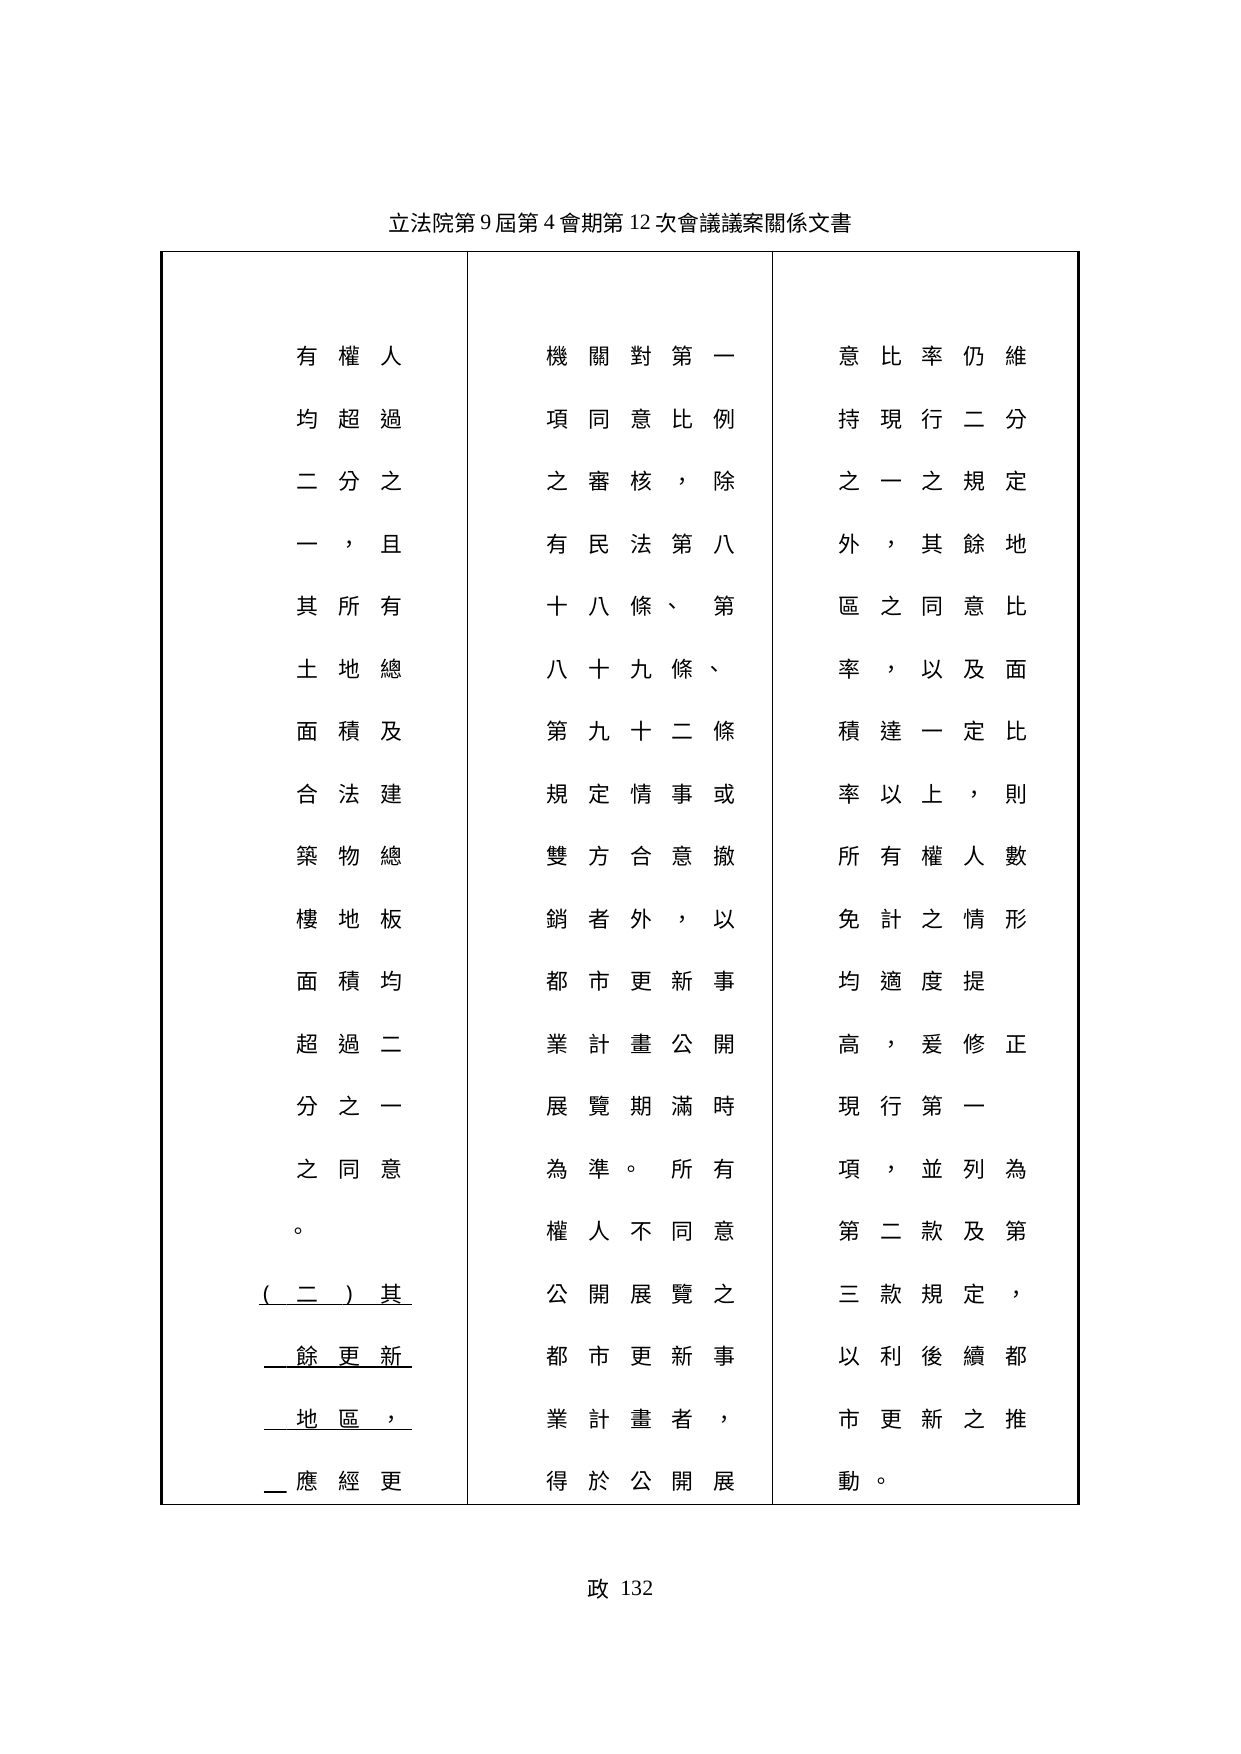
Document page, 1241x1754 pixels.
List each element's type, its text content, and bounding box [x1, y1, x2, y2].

table_cell 有權人均超過二分之一，且其所有土地總面積及合法建築物總樓地板面積均超過二分之一之同意。 (二)其餘更新地區，應經更 [163, 252, 467, 1504]
table_cell 機關對第一項同意比例之審核，除有民法第八十八條、第八十九條、第九十二條規定情事或雙方合意撤銷者外，以都市更新事業計畫公開展覽期滿時為準。所有權人不同意公開展覽之都市更新事業計畫者，得於公開展 [468, 252, 772, 1504]
table_cell 意比率仍維持現行二分之一之規定外，其餘地區之同意比率，以及面積達一定比率以上，則所有權人數免計之情形均適度提高，爰修正現行第一項，並列為第二款及第三款規定，以利後續都市更新之推動。 [773, 252, 1077, 1504]
